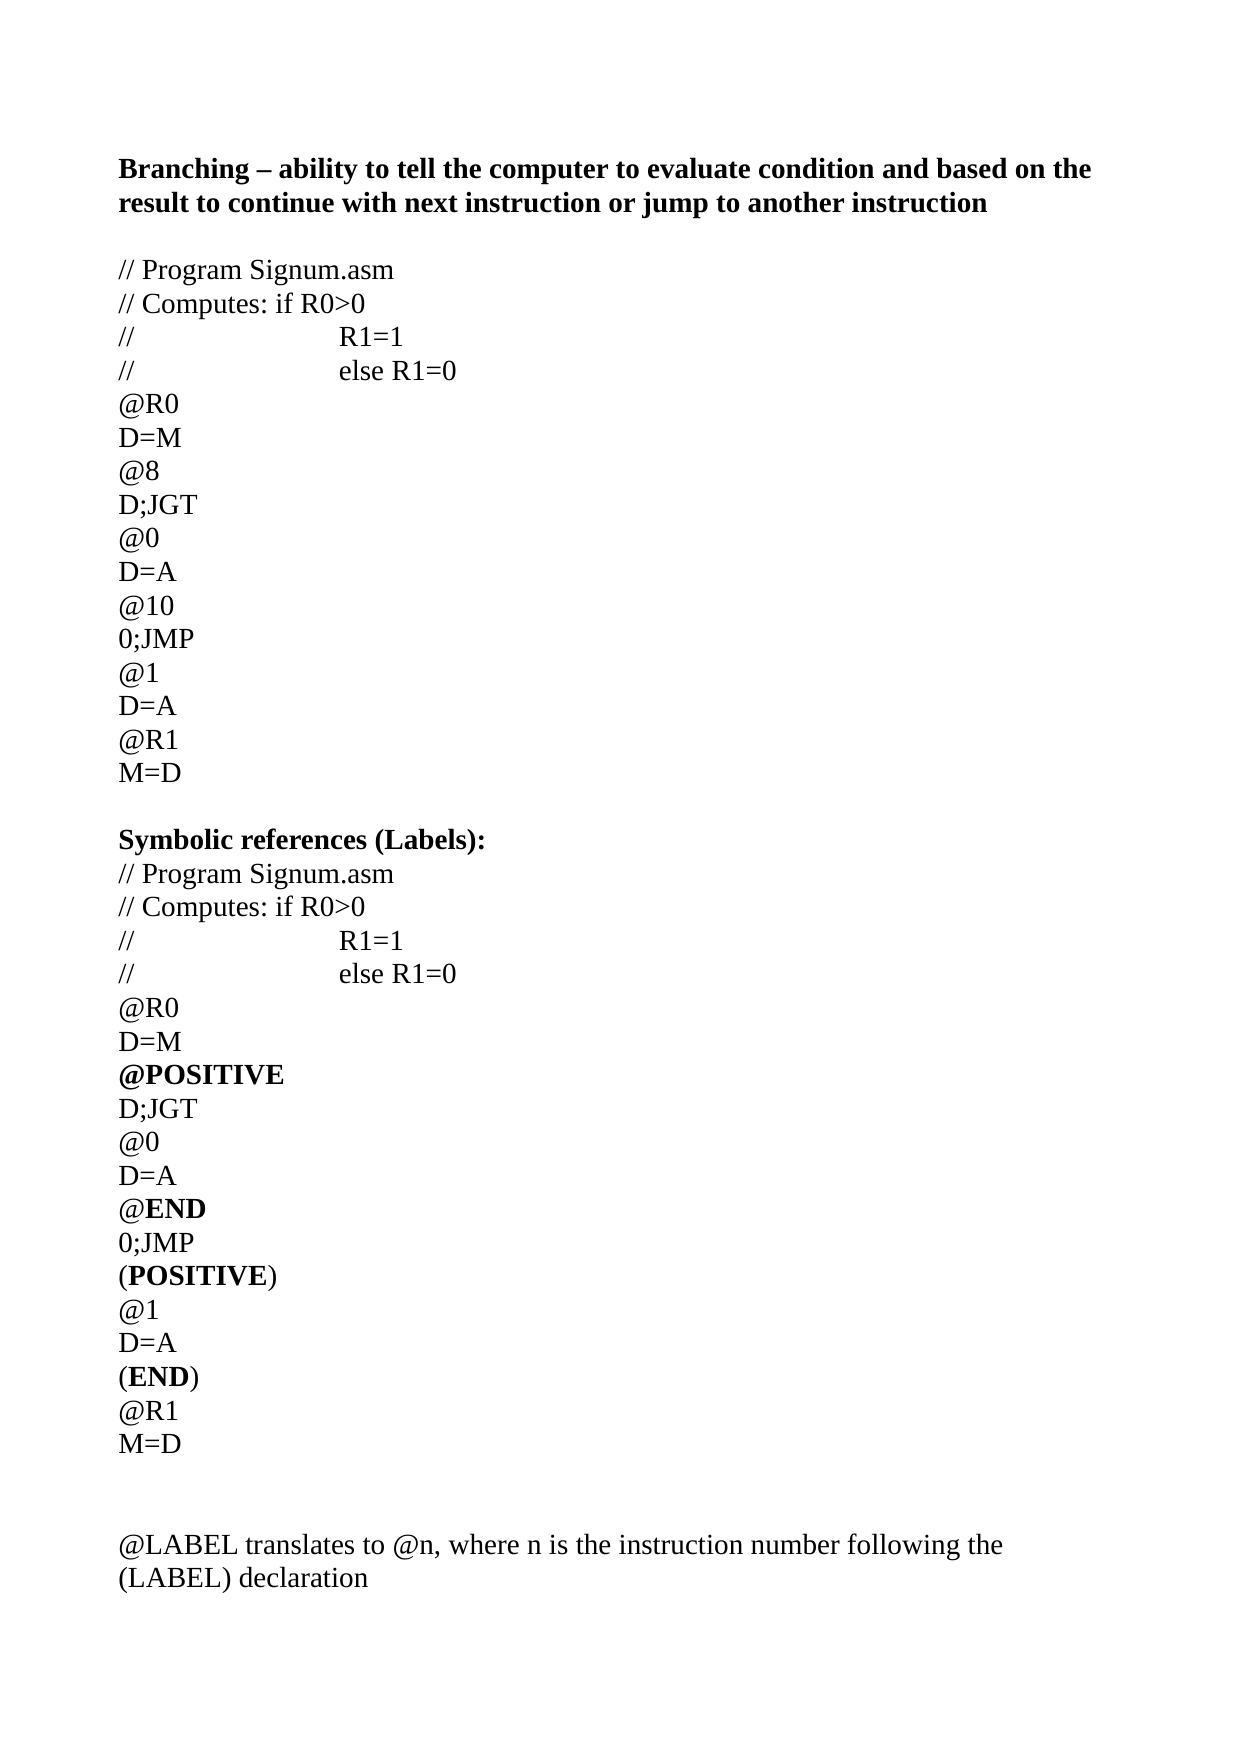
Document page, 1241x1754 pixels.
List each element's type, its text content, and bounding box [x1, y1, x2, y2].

text D=M [118, 1024, 1122, 1057]
text // R1=1 [118, 319, 1122, 353]
text @END [118, 1191, 1122, 1225]
text @R1 [118, 722, 1122, 755]
text @1 [118, 655, 1122, 688]
text // Program Signum.asm [118, 252, 1122, 286]
text @R1 [118, 1393, 1122, 1426]
text D=A [118, 1158, 1122, 1191]
text @0 [118, 1124, 1122, 1158]
text // R1=1 [118, 923, 1122, 957]
text 0;JMP [118, 621, 1122, 655]
text @1 [118, 1292, 1122, 1326]
text D;JGT [118, 1091, 1122, 1124]
text // Program Signum.asm [118, 856, 1122, 889]
text D=A [118, 1326, 1122, 1359]
text (POSITIVE) [118, 1258, 1122, 1292]
text @LABEL translates to @n, where n is the instruction number following the (LABEL) declaration [118, 1527, 1122, 1594]
text M=D [118, 755, 1122, 789]
text D=M [118, 420, 1122, 453]
text // else R1=0 [118, 957, 1122, 990]
text @10 [118, 588, 1122, 621]
text Symbolic references (Labels): [118, 822, 1122, 856]
text @R0 [118, 386, 1122, 420]
text D=A [118, 688, 1122, 722]
text // Computes: if R0>0 [118, 889, 1122, 923]
text // Computes: if R0>0 [118, 286, 1122, 319]
text @0 [118, 521, 1122, 554]
text (END) [118, 1359, 1122, 1393]
text Branching – ability to tell the computer to evaluate condition and based on the result to continue with next instruction or jump to another instruction [118, 152, 1122, 219]
text @8 [118, 453, 1122, 487]
text @R0 [118, 990, 1122, 1024]
text @POSITIVE [118, 1057, 1122, 1091]
text D=A [118, 554, 1122, 588]
text D;JGT [118, 487, 1122, 521]
text // else R1=0 [118, 353, 1122, 386]
text 0;JMP [118, 1225, 1122, 1258]
text M=D [118, 1426, 1122, 1460]
